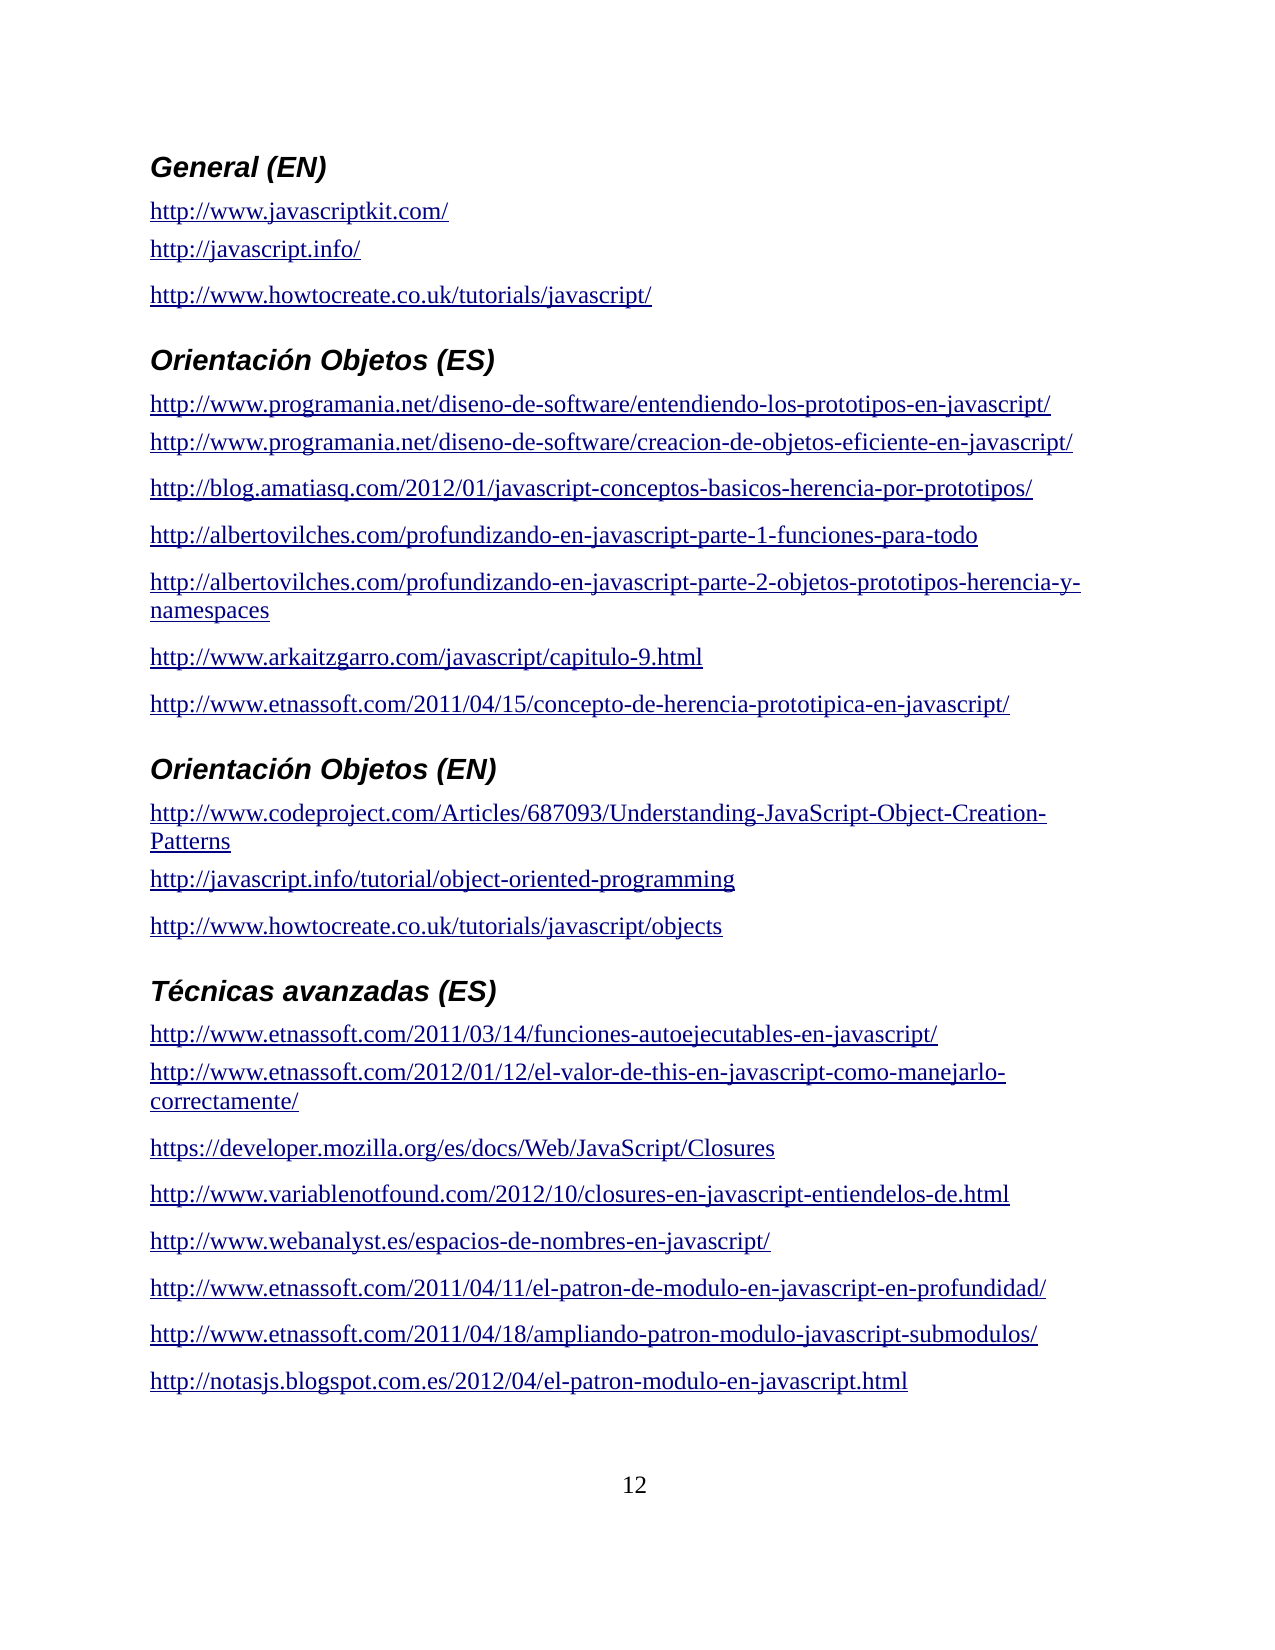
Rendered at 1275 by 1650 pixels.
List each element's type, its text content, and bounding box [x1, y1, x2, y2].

text http://albertovilches.com/profundizando-en-javascript-parte-1-funciones-para-todo [150, 520, 1125, 549]
text http://www.javascriptkit.com/ [150, 196, 1125, 225]
text http://www.howtocreate.co.uk/tutorials/javascript/objects [150, 911, 1125, 939]
text http://www.variablenotfound.com/2012/10/closures-en-javascript-entiendelos-de.html [150, 1179, 1125, 1208]
text http://www.programania.net/diseno-de-software/entendiendo-los-prototipos-en-javascript/ [150, 389, 1125, 418]
text http://www.etnassoft.com/2011/04/18/ampliando-patron-modulo-javascript-submodulos/ [150, 1319, 1125, 1348]
text http://www.etnassoft.com/2011/04/11/el-patron-de-modulo-en-javascript-en-profundidad/ [150, 1273, 1125, 1301]
subtitle Técnicas avanzadas (ES) [150, 973, 1125, 1007]
text http://albertovilches.com/profundizando-en-javascript-parte-2-objetos-prototipos-herencia-y-namespaces [150, 567, 1125, 624]
subtitle General (EN) [150, 150, 1125, 183]
subtitle Orientación Objetos (ES) [150, 343, 1125, 377]
text https://developer.mozilla.org/es/docs/Web/JavaScript/Closures [150, 1133, 1125, 1161]
text http://www.codeproject.com/Articles/687093/Understanding-JavaScript-Object-Creation-Patterns [150, 798, 1125, 855]
text http://www.etnassoft.com/2011/03/14/funciones-autoejecutables-en-javascript/ [150, 1019, 1125, 1048]
text http://javascript.info/tutorial/object-oriented-programming [150, 864, 1125, 893]
text http://notasjs.blogspot.com.es/2012/04/el-patron-modulo-en-javascript.html [150, 1366, 1125, 1395]
text http://www.webanalyst.es/espacios-de-nombres-en-javascript/ [150, 1226, 1125, 1255]
text http://www.arkaitzgarro.com/javascript/capitulo-9.html [150, 642, 1125, 671]
text http://www.etnassoft.com/2011/04/15/concepto-de-herencia-prototipica-en-javascript/ [150, 689, 1125, 718]
text http://www.programania.net/diseno-de-software/creacion-de-objetos-eficiente-en-javascript/ [150, 427, 1125, 456]
text http://www.etnassoft.com/2012/01/12/el-valor-de-this-en-javascript-como-manejarlo-correctamente/ [150, 1057, 1125, 1115]
text http://blog.amatiasq.com/2012/01/javascript-conceptos-basicos-herencia-por-prototipos/ [150, 473, 1125, 502]
text http://www.howtocreate.co.uk/tutorials/javascript/ [150, 280, 1125, 309]
text http://javascript.info/ [150, 234, 1125, 262]
subtitle Orientación Objetos (EN) [150, 752, 1125, 785]
